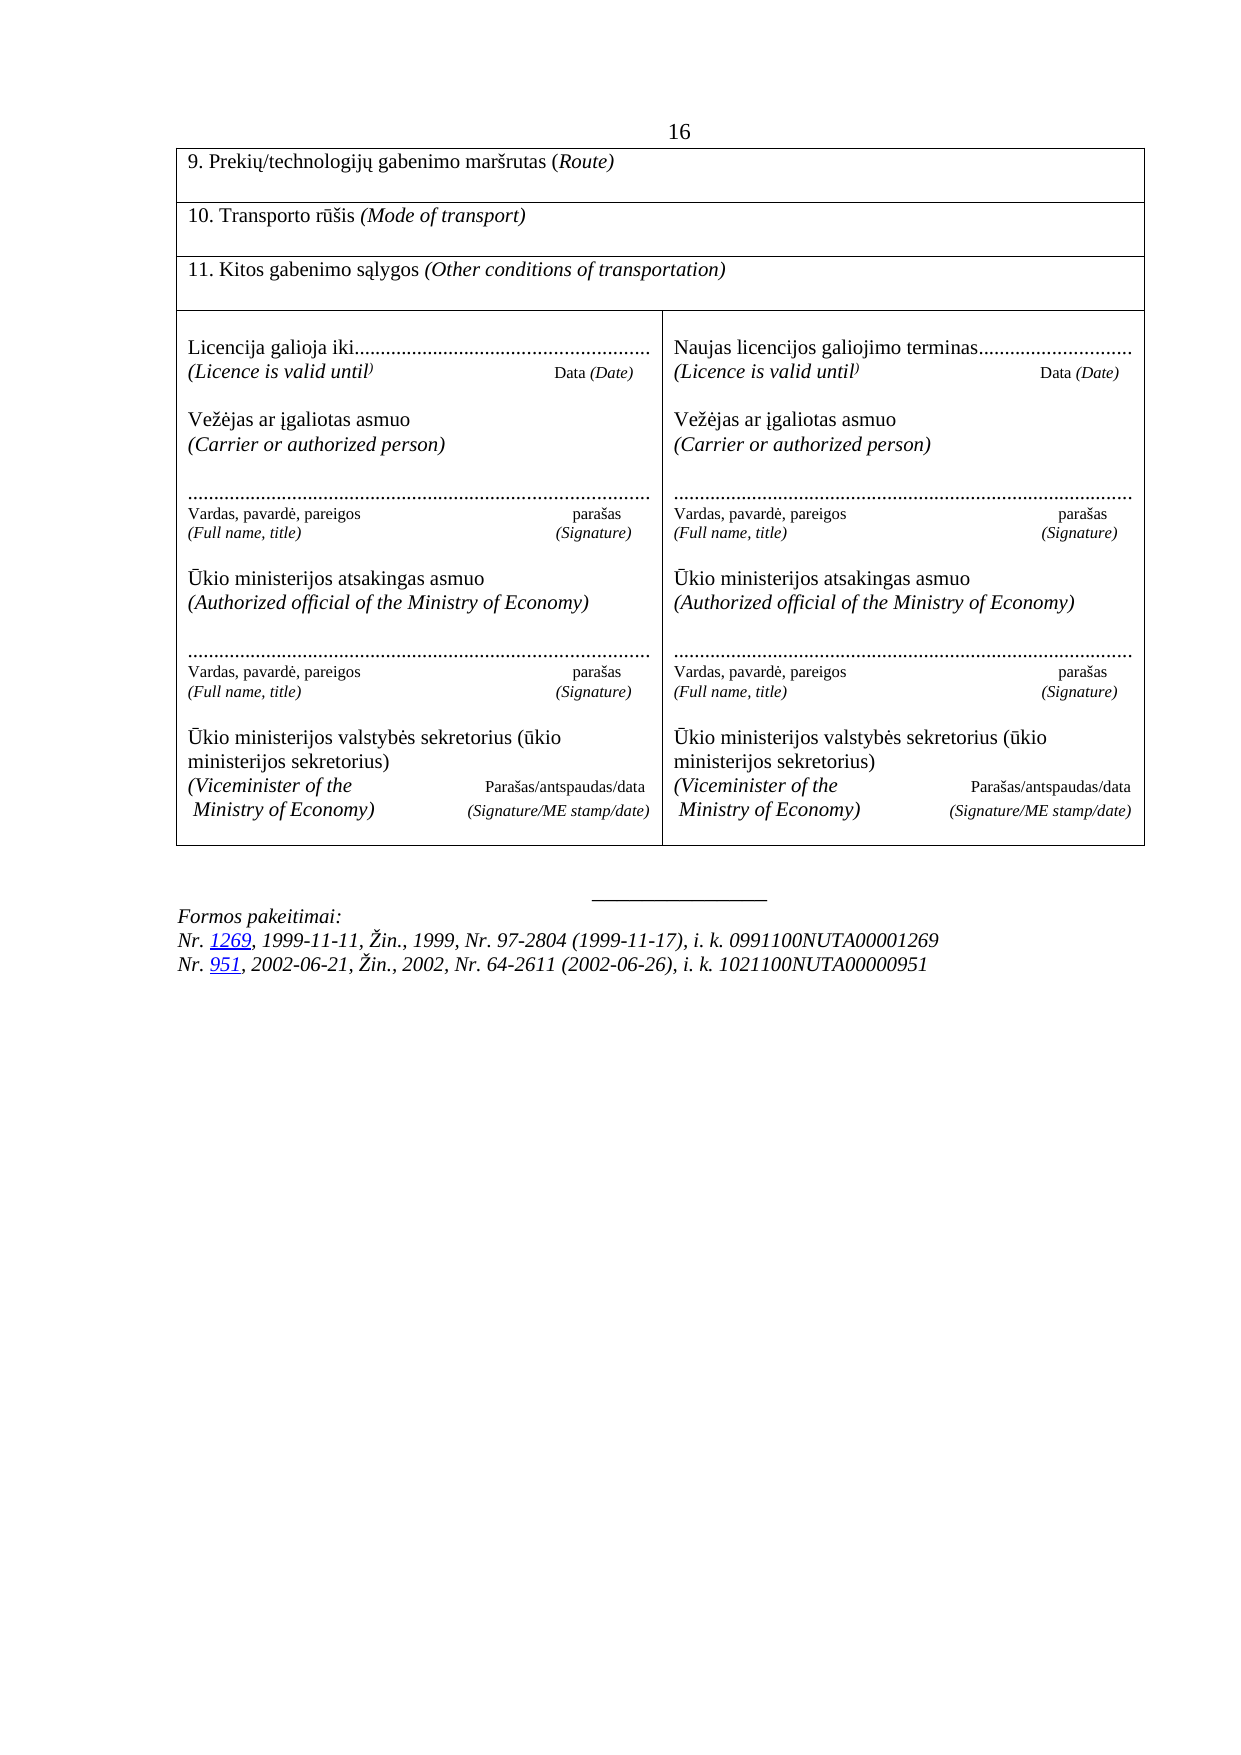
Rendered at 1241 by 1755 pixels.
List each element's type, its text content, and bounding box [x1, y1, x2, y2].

text Nr. 1269, 1999-11-11, Žin., 1999, Nr. 97-2804 (1999-11-17), i. k. 0991100NUTA00001269 [177, 928, 1181, 952]
table_cell Licencija galioja iki (Licence is valid until) Data (Date) Vežėjas ar įgaliotas asmuo (Carrier or authorized person) Vardas, pavardė, pareigos parašas (Full name, title) (Signature) Ūkio ministerijos atsakingas asmuo (Authorized official of the Ministry of Economy) Vardas, pavardė, pareigos parašas (Full name, title) (Signature) Ūkio ministerijos valstybės sekretorius (ūkio ministerijos sekretorius) (Viceminister of the parašas/antspaudas/data Ministry of Economy) (Signature/ME stamp/date) [177, 311, 662, 845]
table_cell 9. Prekių/technologijų gabenimo maršrutas (Route) [177, 149, 1144, 202]
table_cell Naujas licencijos galiojimo terminas (Licence is valid until) Data (Date) Vežėjas ar įgaliotas asmuo (Carrier or authorized person) Vardas, pavardė, pareigos parašas (Full name, title) (Signature) Ūkio ministerijos atsakingas asmuo (Authorized official of the Ministry of Economy) Vardas, pavardė, pareigos parašas (Full name, title) (Signature) Ūkio ministerijos valstybės sekretorius (ūkio ministerijos sekretorius) (Viceminister of the parašas/antspaudas/data Ministry of Economy) (Signature/ME stamp/date) [663, 311, 1144, 845]
table_cell 11. Kitos gabenimo sąlygos (Other conditions of transportation) [177, 257, 1144, 310]
table_cell 10. Transporto rūšis (Mode of transport) [177, 203, 1144, 256]
text Nr. 951, 2002-06-21, Žin., 2002, Nr. 64-2611 (2002-06-26), i. k. 1021100NUTA00000951 [177, 952, 1181, 976]
table_cell [1145, 256, 1181, 310]
table_cell [1145, 202, 1181, 256]
text Formos pakeitimai: [177, 903, 1181, 928]
table_cell [1145, 148, 1181, 202]
table_cell [1145, 310, 1181, 845]
text ______________ [177, 875, 1181, 903]
